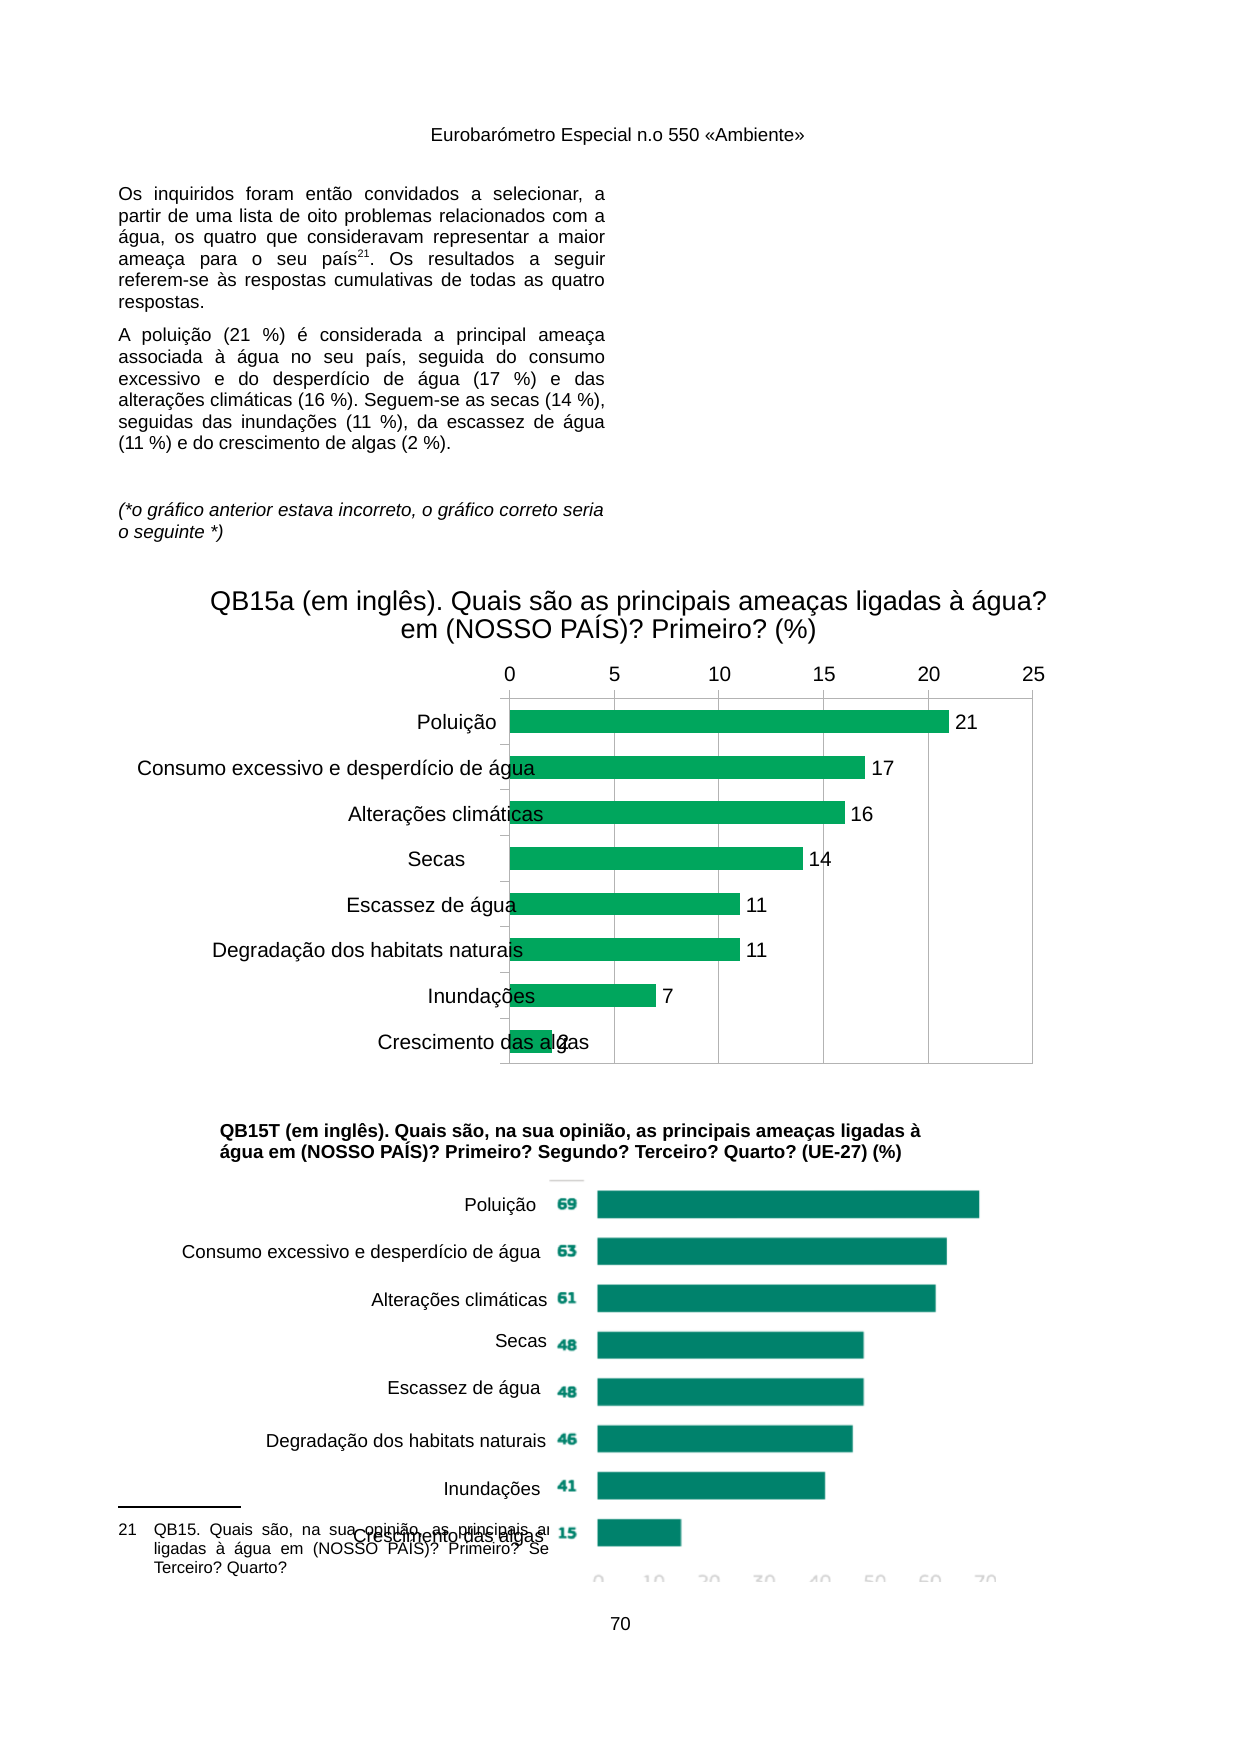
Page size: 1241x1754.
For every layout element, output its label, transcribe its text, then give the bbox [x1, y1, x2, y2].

picture [549, 1171, 996, 1582]
text A poluição (21 %) é considerada a principal ameaça associada à água no seu país, seguida do consumo excessivo e do desperdício de água (17 %) e das alterações climáticas (16 %). Seguem-se as secas (14 %), seguidas das inundações (11 %), da escassez de água (11 %) e do crescimento de algas (2 %). [118, 324, 605, 454]
text Os inquiridos foram então convidados a selecionar, a partir de uma lista de oito problemas relacionados com a água, os quatro que consideravam representar a maior ameaça para o seu país. Os resultados a seguir referem-se às respostas cumulativas de todas as quatro respostas. [118, 183, 605, 312]
text (*o gráfico anterior estava incorreto, o gráfico correto seria o seguinte *) [118, 499, 605, 542]
text QB15. Quais são, na sua opinião, as principais ameaças ligadas à água em (NOSSO PAÍS)? Primeiro? Segundo? Terceiro? Quarto? [118, 1519, 549, 1577]
